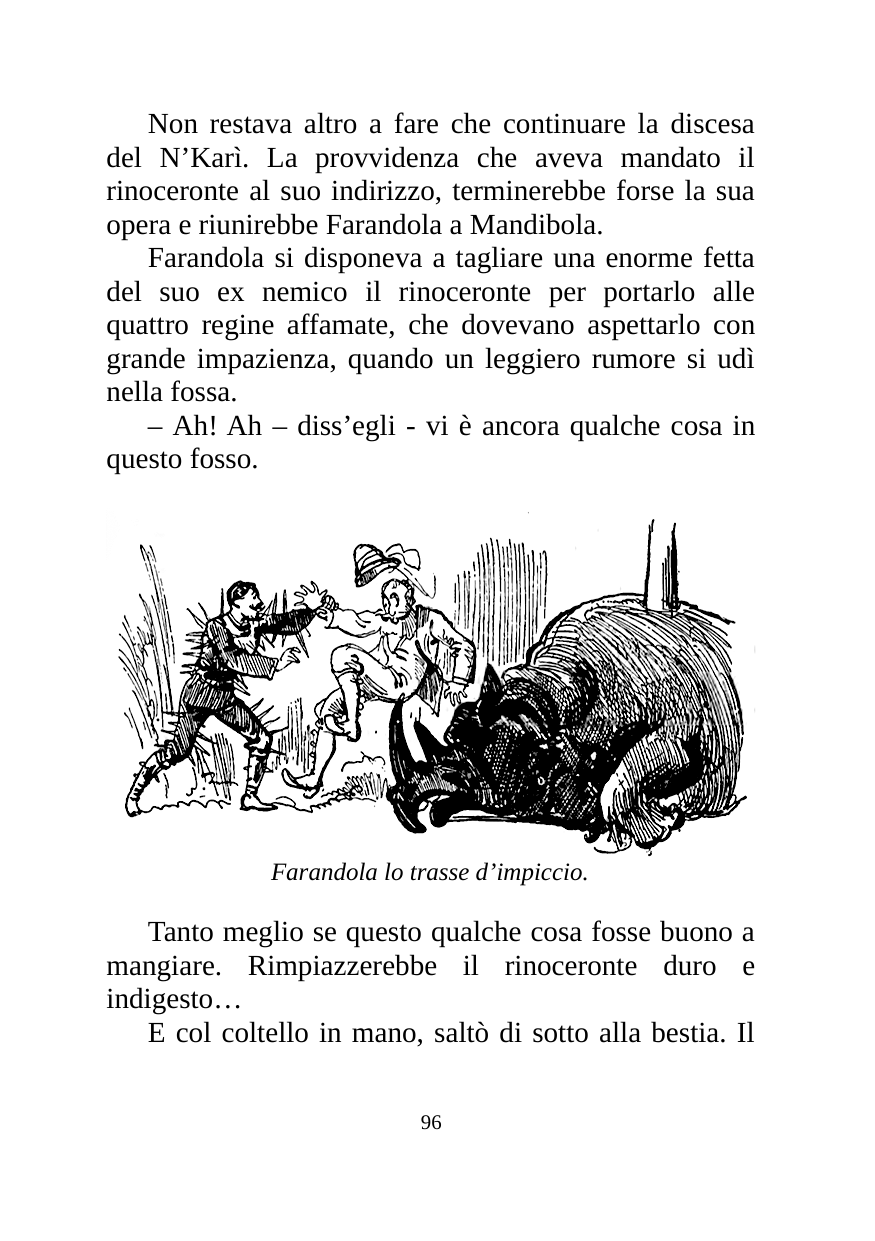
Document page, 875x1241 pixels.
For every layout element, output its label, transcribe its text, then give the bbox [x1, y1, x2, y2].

text Farandola lo trasse d’impiccio. [106, 857, 756, 885]
text Non restava altro a fare che continuare la discesa del N’Karì. La provvidenza che aveva mandato il rinoceronte al suo indirizzo, terminerebbe forse la sua opera e riunirebbe Farandola a Mandibola. [106, 106, 756, 240]
text – Ah! Ah – diss’egli - vi è ancora qualche cosa in questo fosso. [106, 408, 756, 475]
text Farandola si disponeva a tagliare una enorme fetta del suo ex nemico il rinoceronte per portarlo alle quattro regine affamate, che dovevano aspettarlo con grande impazienza, quando un leggiero rumore si udì nella fossa. [106, 240, 756, 408]
text E col coltello in mano, saltò di sotto alla bestia. Il [106, 1015, 756, 1048]
picture [106, 508, 756, 857]
text Tanto meglio se questo qualche cosa fosse buono a mangiare. Rimpiazzerebbe il rinoceronte duro e indigesto… [106, 914, 756, 1015]
